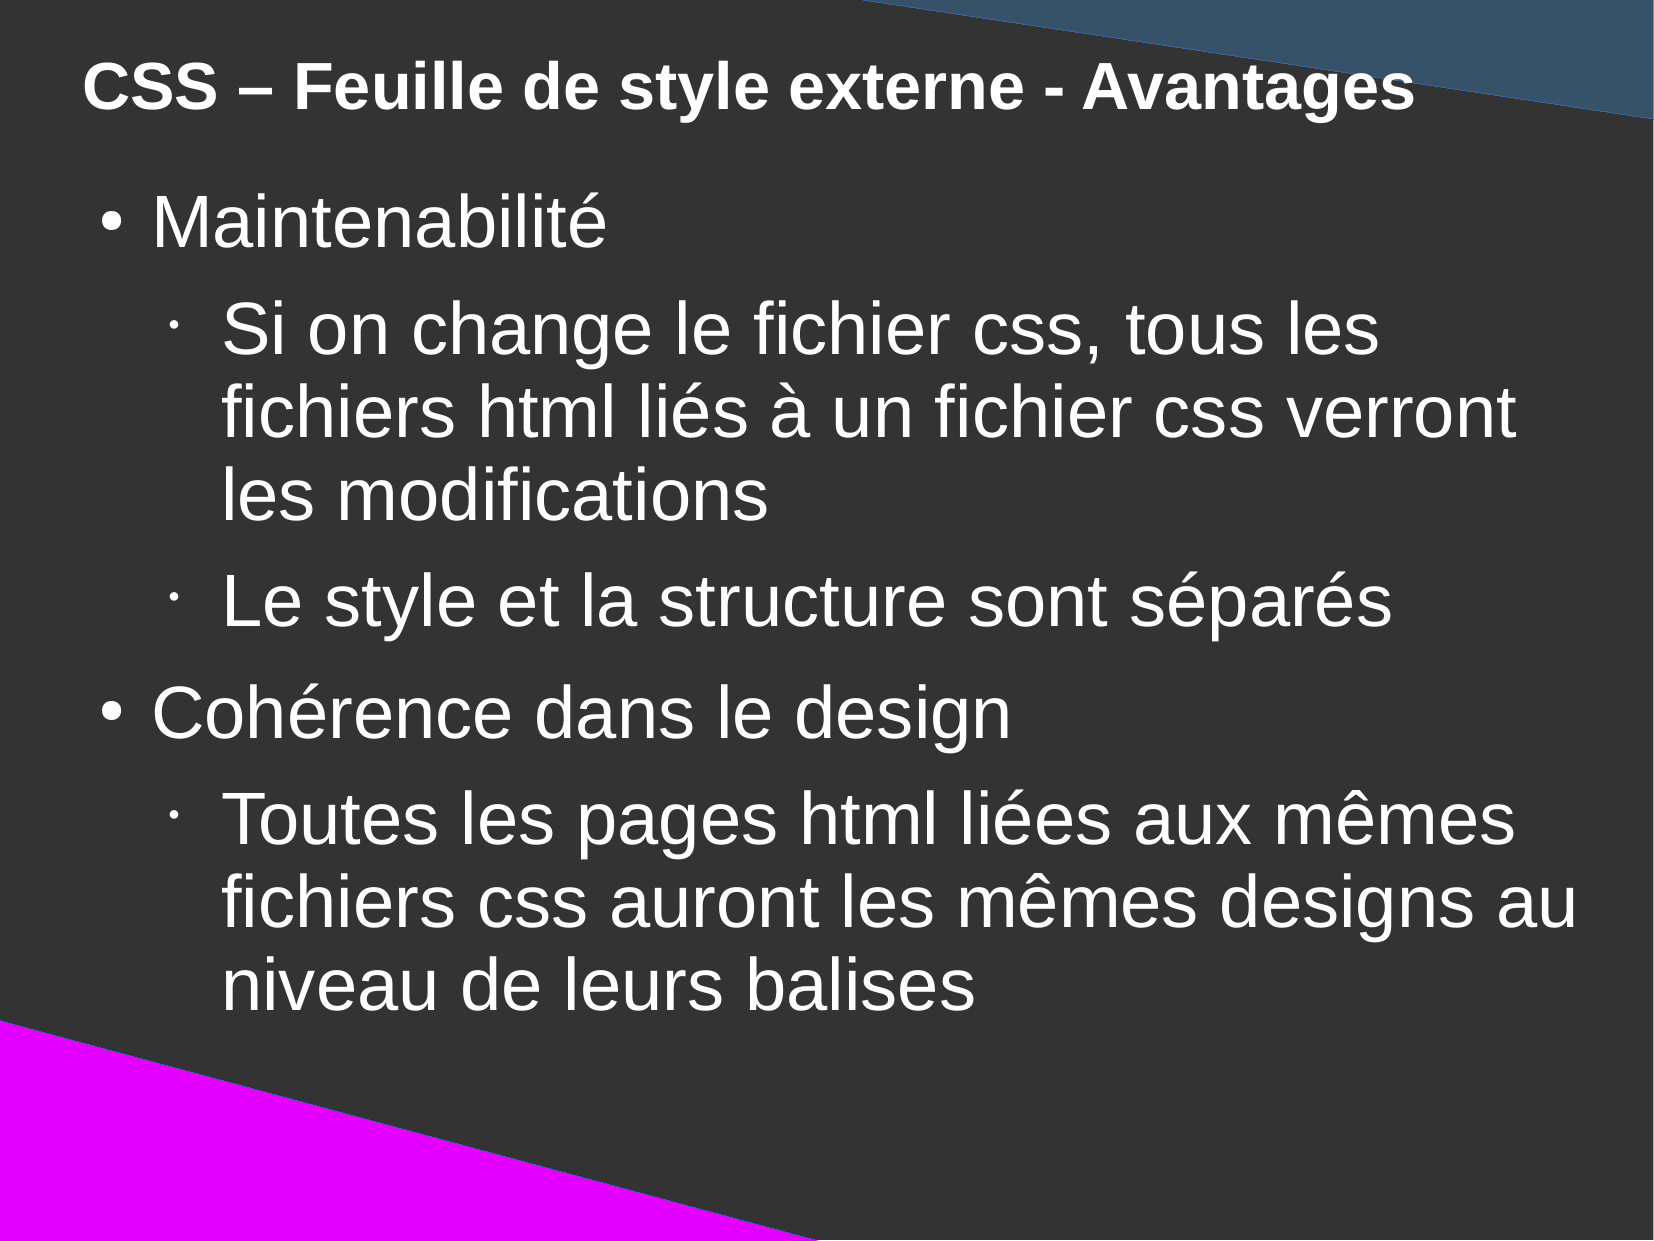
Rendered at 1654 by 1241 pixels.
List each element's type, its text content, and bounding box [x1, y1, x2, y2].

list Maintenabilité Si on change le fichier css, tous les fichiers html liés à un fichier css verront les modifications Le style et la structure sont séparés Cohérence dans le design Toutes les pages html liées aux mêmes fichiers css auront les mêmes designs au niveau de leurs balises [80, 180, 1605, 1035]
title CSS – Feuille de style externe - Avantages [82, 49, 1571, 162]
text_box [0, 1020, 819, 1241]
text_box [863, 0, 1654, 120]
